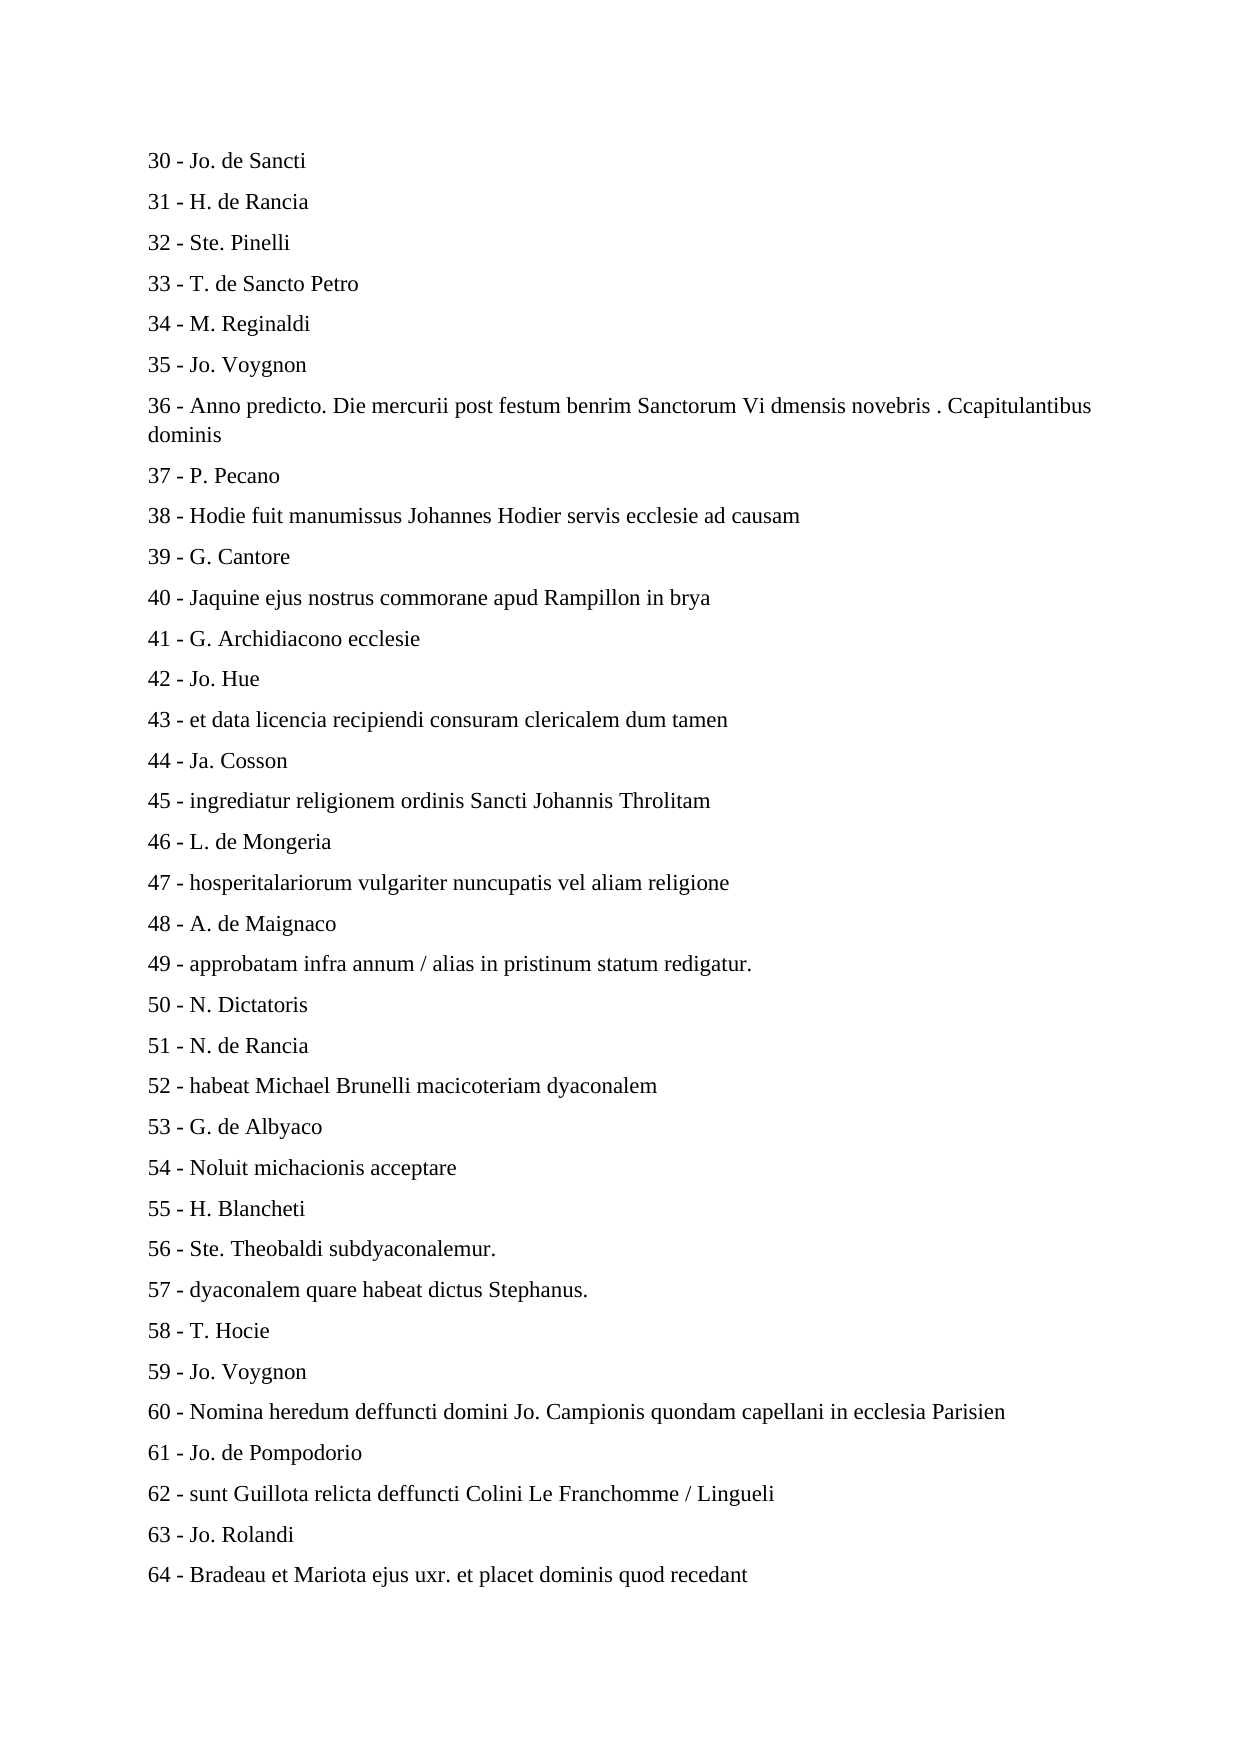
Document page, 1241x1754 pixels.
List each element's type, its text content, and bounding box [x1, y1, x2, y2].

text 60 - Nomina heredum deffuncti domini Jo. Campionis quondam capellani in ecclesia Parisien [148, 1398, 1093, 1425]
text 46 - L. de Mongeria [148, 828, 1093, 854]
text 34 - M. Reginaldi [148, 311, 1093, 337]
text 42 - Jo. Hue [148, 665, 1093, 692]
text 37 - P. Pecano [148, 462, 1093, 488]
text 57 - dyaconalem quare habeat dictus Stephanus. [148, 1276, 1093, 1303]
text 59 - Jo. Voygnon [148, 1358, 1093, 1384]
text 40 - Jaquine ejus nostrus commorane apud Rampillon in brya [148, 584, 1093, 610]
text 31 - H. de Rancia [148, 188, 1093, 215]
text 58 - T. Hocie [148, 1317, 1093, 1343]
text 51 - N. de Rancia [148, 1032, 1093, 1058]
text 41 - G. Archidiacono ecclesie [148, 624, 1093, 651]
text 33 - T. de Sancto Petro [148, 270, 1093, 296]
text 55 - H. Blancheti [148, 1195, 1093, 1221]
text 35 - Jo. Voygnon [148, 351, 1093, 378]
text 56 - Ste. Theobaldi subdyaconalemur. [148, 1236, 1093, 1262]
text 47 - hosperitalariorum vulgariter nuncupatis vel aliam religione [148, 869, 1093, 895]
text 43 - et data licencia recipiendi consuram clericalem dum tamen [148, 706, 1093, 732]
text 48 - A. de Maignaco [148, 910, 1093, 936]
text 53 - G. de Albyaco [148, 1113, 1093, 1140]
text 30 - Jo. de Sancti [148, 148, 1093, 174]
text 36 - Anno predicto. Die mercurii post festum benrim Sanctorum Vi dmensis novebris . Ccapitulantibus dominis [148, 392, 1093, 447]
text 63 - Jo. Rolandi [148, 1521, 1093, 1547]
text 49 - approbatam infra annum / alias in pristinum statum redigatur. [148, 950, 1093, 977]
text 64 - Bradeau et Mariota ejus uxr. et placet dominis quod recedant [148, 1561, 1093, 1588]
text 52 - habeat Michael Brunelli macicoteriam dyaconalem [148, 1073, 1093, 1099]
text 61 - Jo. de Pompodorio [148, 1439, 1093, 1466]
text 44 - Ja. Cosson [148, 747, 1093, 773]
text 50 - N. Dictatoris [148, 991, 1093, 1017]
text 45 - ingrediatur religionem ordinis Sancti Johannis Throlitam [148, 787, 1093, 814]
text 62 - sunt Guillota relicta deffuncti Colini Le Franchomme / Lingueli [148, 1480, 1093, 1506]
text 38 - Hodie fuit manumissus Johannes Hodier servis ecclesie ad causam [148, 502, 1093, 529]
text 39 - G. Cantore [148, 543, 1093, 569]
text 54 - Noluit michacionis acceptare [148, 1154, 1093, 1180]
text 32 - Ste. Pinelli [148, 229, 1093, 255]
